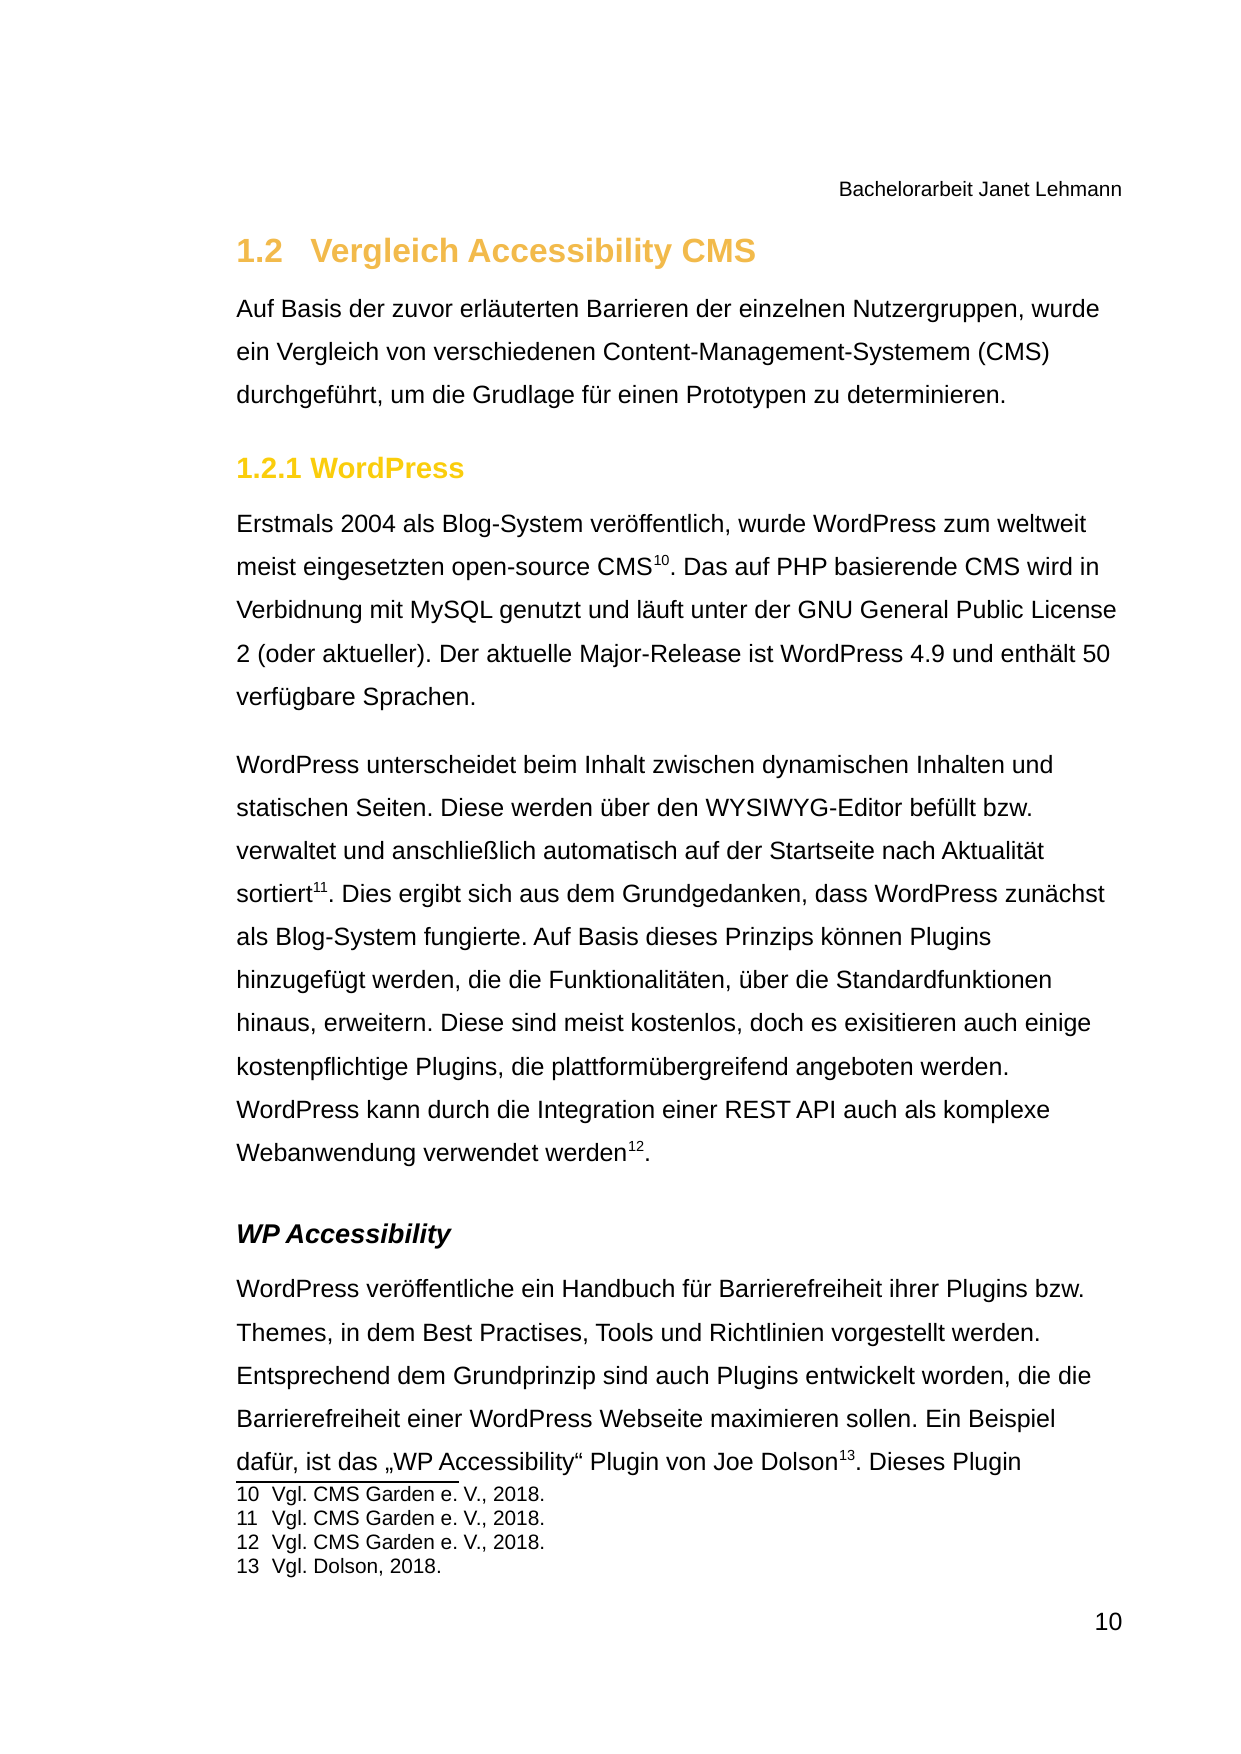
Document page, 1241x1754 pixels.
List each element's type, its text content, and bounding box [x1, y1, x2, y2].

text Vgl. CMS Garden e. V., 2018. [236, 1506, 1122, 1530]
text Auf Basis der zuvor erläuterten Barrieren der einzelnen Nutzergruppen, wurde ein Vergleich von verschiedenen Content-Management-Systemem (CMS) durchgeführt, um die Grudlage für einen Prototypen zu determinieren. [236, 294, 1122, 409]
text Vgl. Dolson, 2018. [236, 1554, 1122, 1578]
subtitle WP Accessibility [236, 1218, 1122, 1249]
text Erstmals 2004 als Blog-System veröffentlich, wurde WordPress zum weltweit meist eingesetzten open-source CMS. Das auf PHP basierende CMS wird in Verbidnung mit MySQL genutzt und läuft unter der GNU General Public License 2 (oder aktueller). Der aktuelle Major-Release ist WordPress 4.9 und enthält 50 verfügbare Sprachen. [236, 509, 1122, 710]
subtitle WordPress [236, 451, 1122, 484]
text Vgl. CMS Garden e. V., 2018. [236, 1530, 1122, 1554]
text WordPress veröffentliche ein Handbuch für Barrierefreiheit ihrer Plugins bzw. Themes, in dem Best Practises, Tools und Richtlinien vorgestellt werden. Entsprechend dem Grundprinzip sind auch Plugins entwickelt worden, die die Barrierefreiheit einer WordPress Webseite maximieren sollen. Ein Beispiel dafür, ist das „WP Accessibility“ Plugin von Joe Dolson. Dieses Plugin [236, 1274, 1122, 1476]
subtitle Vergleich Accessibility CMS [236, 231, 1122, 269]
text WordPress unterscheidet beim Inhalt zwischen dynamischen Inhalten und statischen Seiten. Diese werden über den WYSIWYG-Editor befüllt bzw. verwaltet und anschließlich automatisch auf der Startseite nach Aktualität sortiert. Dies ergibt sich aus dem Grundgedanken, dass WordPress zunächst als Blog-System fungierte. Auf Basis dieses Prinzips können Plugins hinzugefügt werden, die die Funktionalitäten, über die Standardfunktionen hinaus, erweitern. Diese sind meist kostenlos, doch es exisitieren auch einige kostenpflichtige Plugins, die plattformübergreifend angeboten werden. WordPress kann durch die Integration einer REST API auch als komplexe Webanwendung verwendet werden. [236, 749, 1122, 1166]
text Vgl. CMS Garden e. V., 2018. [236, 1482, 1122, 1506]
